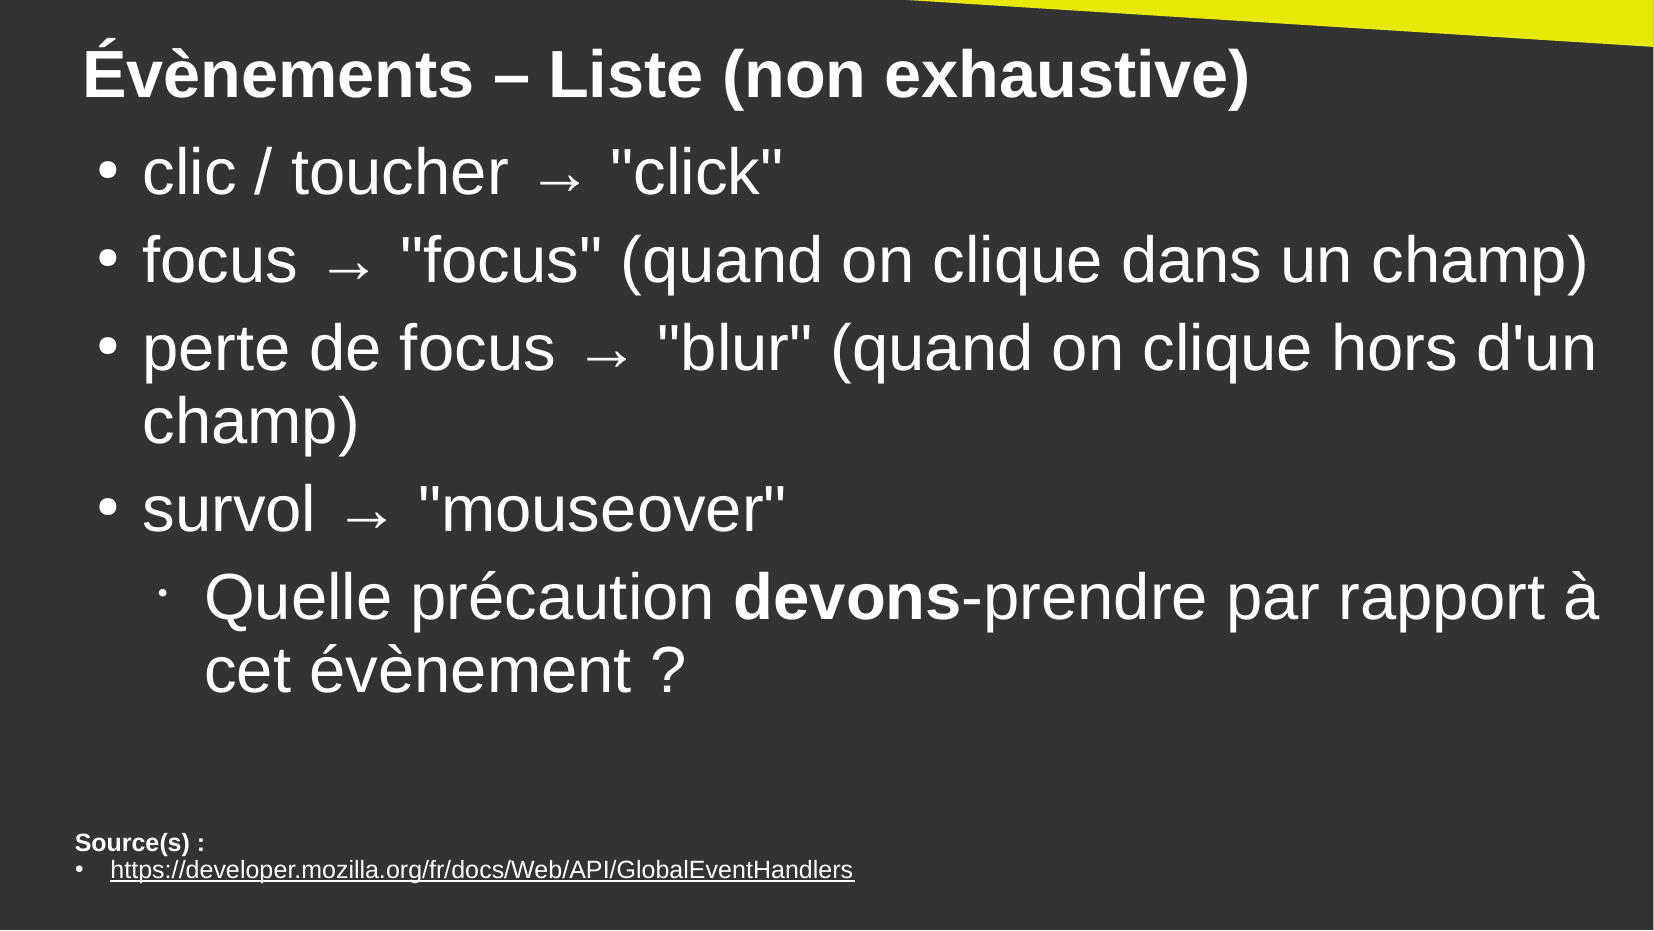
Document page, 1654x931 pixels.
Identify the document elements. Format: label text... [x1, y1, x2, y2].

title Évènements – Liste (non exhaustive) [82, 37, 1571, 114]
text_box [906, 0, 1654, 47]
list clic / toucher → "click" focus → "focus" (quand on clique dans un champ) perte de focus → "blur" (quand on clique hors d'un champ) survol → "mouseover" Quelle précaution devons-prendre par rapport à cet évènement ? [80, 135, 1620, 780]
text_box Source(s) : https://developer.mozilla.org/fr/docs/Web/API/GlobalEventHandlers [60, 820, 1583, 920]
